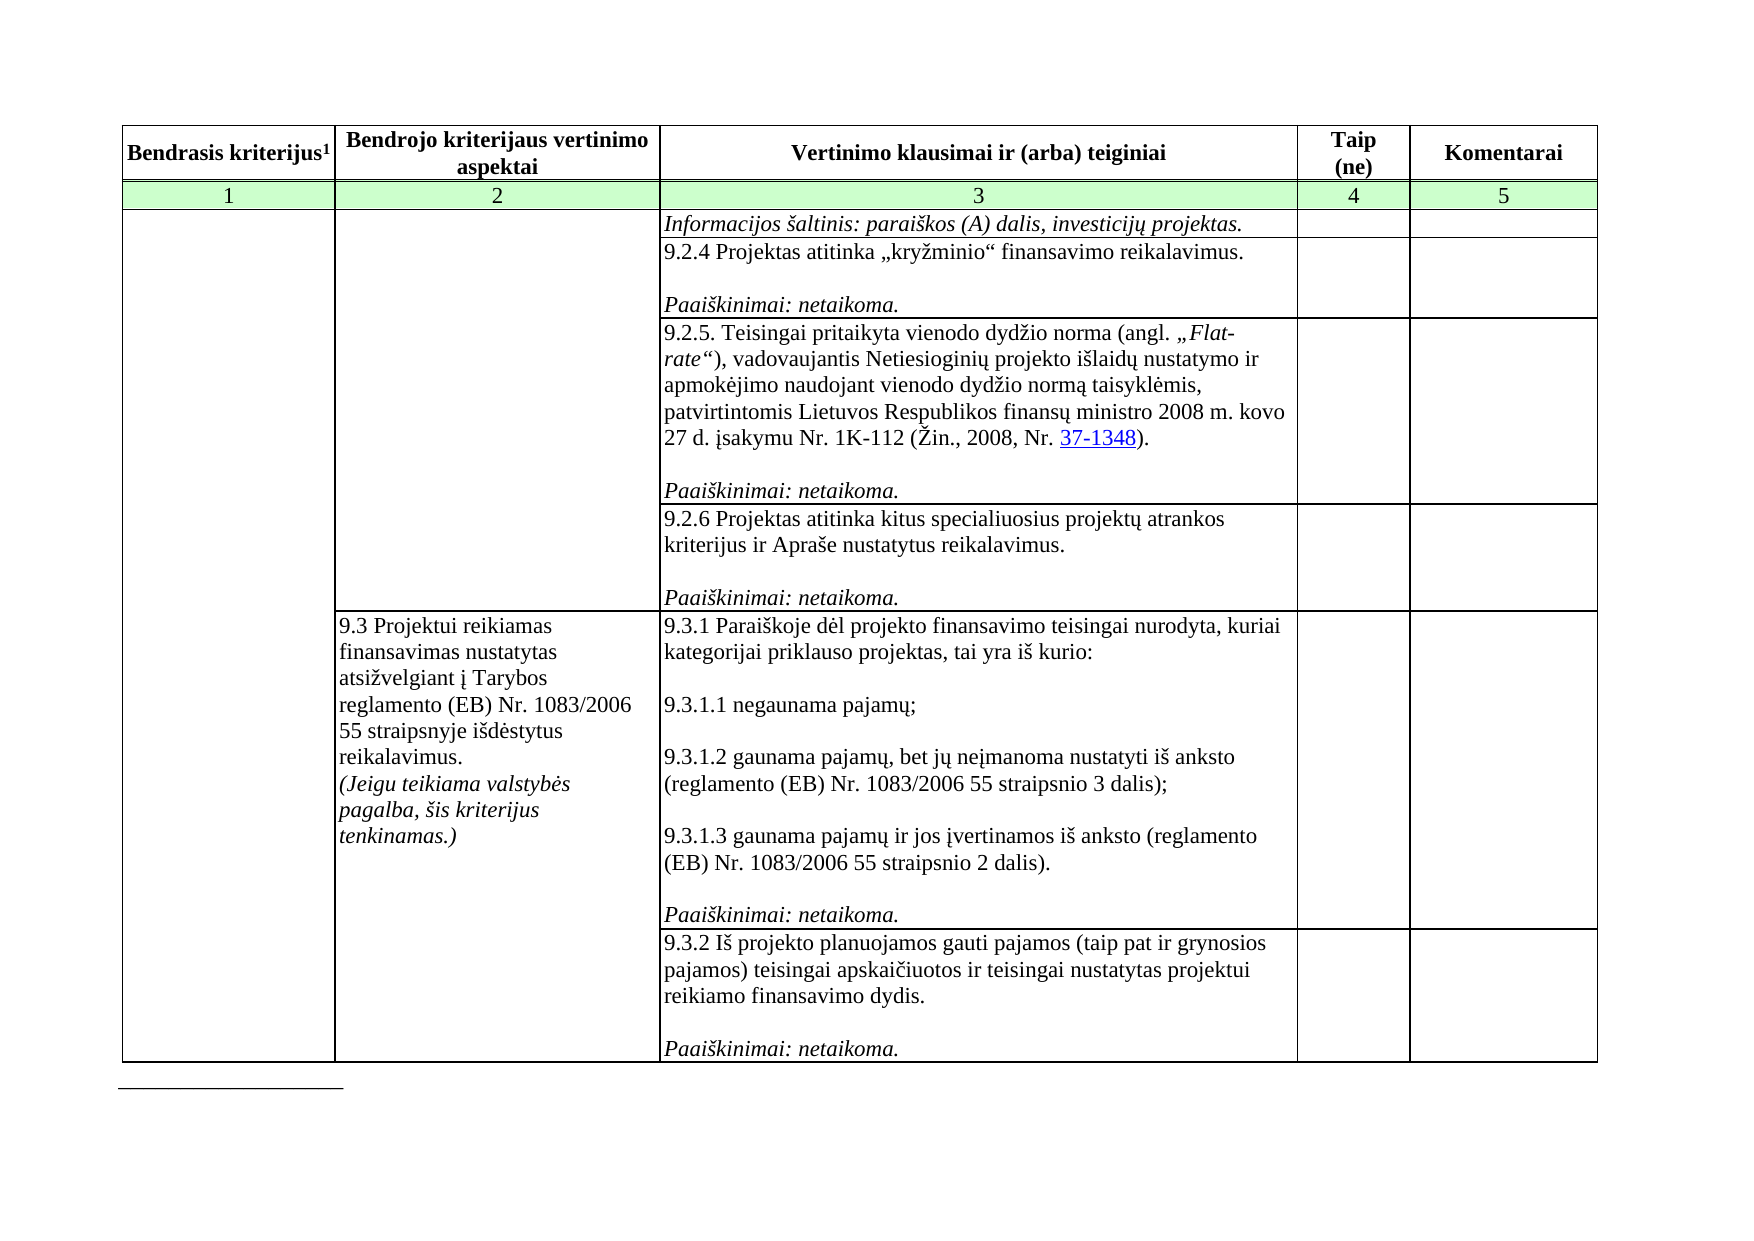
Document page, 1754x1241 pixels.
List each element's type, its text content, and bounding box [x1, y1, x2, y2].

table_cell [1411, 238, 1597, 317]
table_cell [1298, 210, 1409, 236]
table_cell 1 [123, 182, 334, 208]
table_header Bendrojo kriterijaus vertinimo aspektai [336, 126, 659, 179]
table_cell [123, 210, 334, 1061]
table_cell 9.3.1 Paraiškoje dėl projekto finansavimo teisingai nurodyta, kuriai kategorijai priklauso projektas, tai yra iš kurio: 9.3.1.1 negaunama pajamų; 9.3.1.2 gaunama pajamų, bet jų neįmanoma nustatyti iš anksto (reglamento (EB) Nr. 1083/2006 55 straipsnio 3 dalis); 9.3.1.3 gaunama pajamų ir jos įvertinamos iš anksto (reglamento (EB) Nr. 1083/2006 55 straipsnio 2 dalis). Paaiškinimai: netaikoma. [661, 612, 1297, 928]
table_cell [1411, 319, 1597, 503]
table_cell [1298, 319, 1409, 503]
table_cell [1298, 612, 1409, 928]
text __________________ [118, 1063, 1635, 1092]
table_header Komentarai [1411, 126, 1597, 179]
table_cell [1298, 505, 1409, 610]
table_cell 5 [1411, 182, 1597, 208]
table_cell [1411, 612, 1597, 928]
table_cell 2 [336, 182, 659, 208]
table_header Bendrasis kriterijus1 [123, 126, 334, 179]
table_header Taip (ne) [1298, 126, 1409, 179]
table_cell [1411, 930, 1597, 1061]
table_cell 4 [1298, 182, 1409, 208]
table_cell 9.2.4 Projektas atitinka „kryžminio“ finansavimo reikalavimus. Paaiškinimai: netaikoma. [661, 238, 1297, 317]
table_cell 3 [661, 182, 1297, 208]
table_cell [336, 210, 659, 610]
table_cell Informacijos šaltinis: paraiškos (A) dalis, investicijų projektas. [661, 210, 1297, 236]
table_cell 9.3 Projektui reikiamas finansavimas nustatytas atsižvelgiant į Tarybos reglamento (EB) Nr. 1083/2006 55 straipsnyje išdėstytus reikalavimus. (Jeigu teikiama valstybės pagalba, šis kriterijus tenkinamas.) [336, 612, 659, 1061]
table_cell 9.2.5. Teisingai pritaikyta vienodo dydžio norma (angl. „Flat-rate“), vadovaujantis Netiesioginių projekto išlaidų nustatymo ir apmokėjimo naudojant vienodo dydžio normą taisyklėmis, patvirtintomis Lietuvos Respublikos finansų ministro 2008 m. kovo 27 d. įsakymu Nr. 1K-112 (Žin., 2008, Nr. 37-1348). Paaiškinimai: netaikoma. [661, 319, 1297, 503]
table_cell [1411, 505, 1597, 610]
table_cell [1411, 210, 1597, 236]
table_cell 9.2.6 Projektas atitinka kitus specialiuosius projektų atrankos kriterijus ir Apraše nustatytus reikalavimus. Paaiškinimai: netaikoma. [661, 505, 1297, 610]
table_cell [1298, 238, 1409, 317]
table_cell [1298, 930, 1409, 1061]
table_header Vertinimo klausimai ir (arba) teiginiai [661, 126, 1297, 179]
table_cell 9.3.2 Iš projekto planuojamos gauti pajamos (taip pat ir grynosios pajamos) teisingai apskaičiuotos ir teisingai nustatytas projektui reikiamo finansavimo dydis. Paaiškinimai: netaikoma. [661, 930, 1297, 1061]
